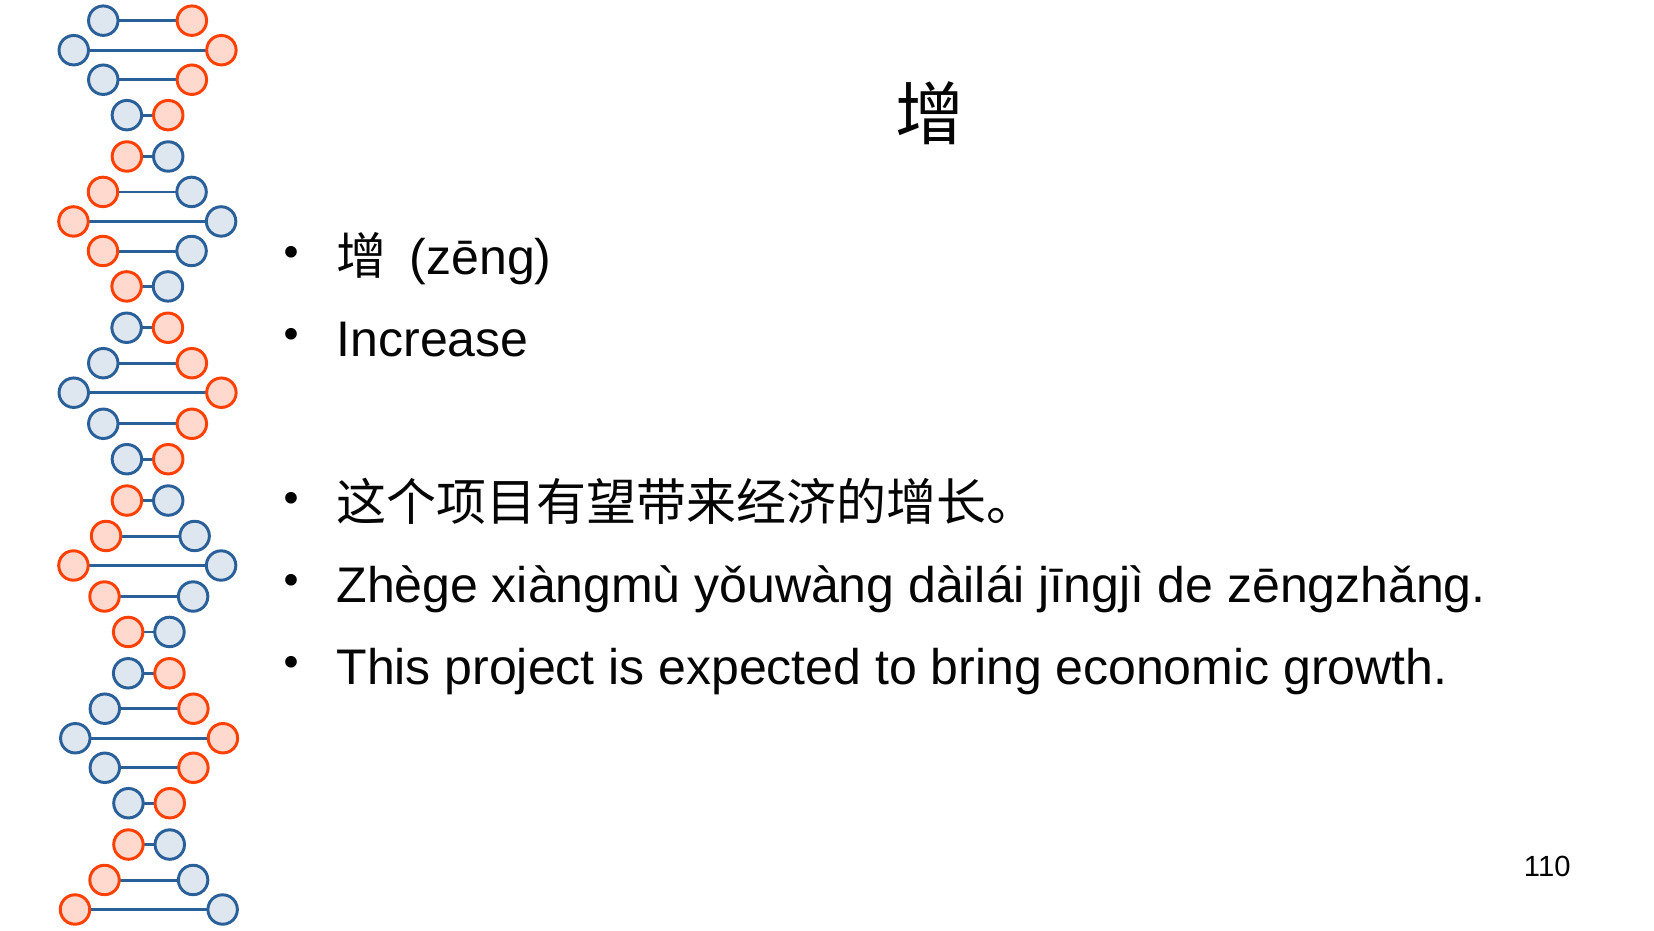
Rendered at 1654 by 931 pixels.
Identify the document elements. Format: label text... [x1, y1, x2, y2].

title 增 [265, 35, 1595, 189]
list 增 (zēng) Increase 这个项目有望带来经济的增长。 Zhège xiàngmù yǒuwàng dàilái jīngjì de zēngzhǎng. This project is expected to bring economic growth. [265, 224, 1595, 764]
